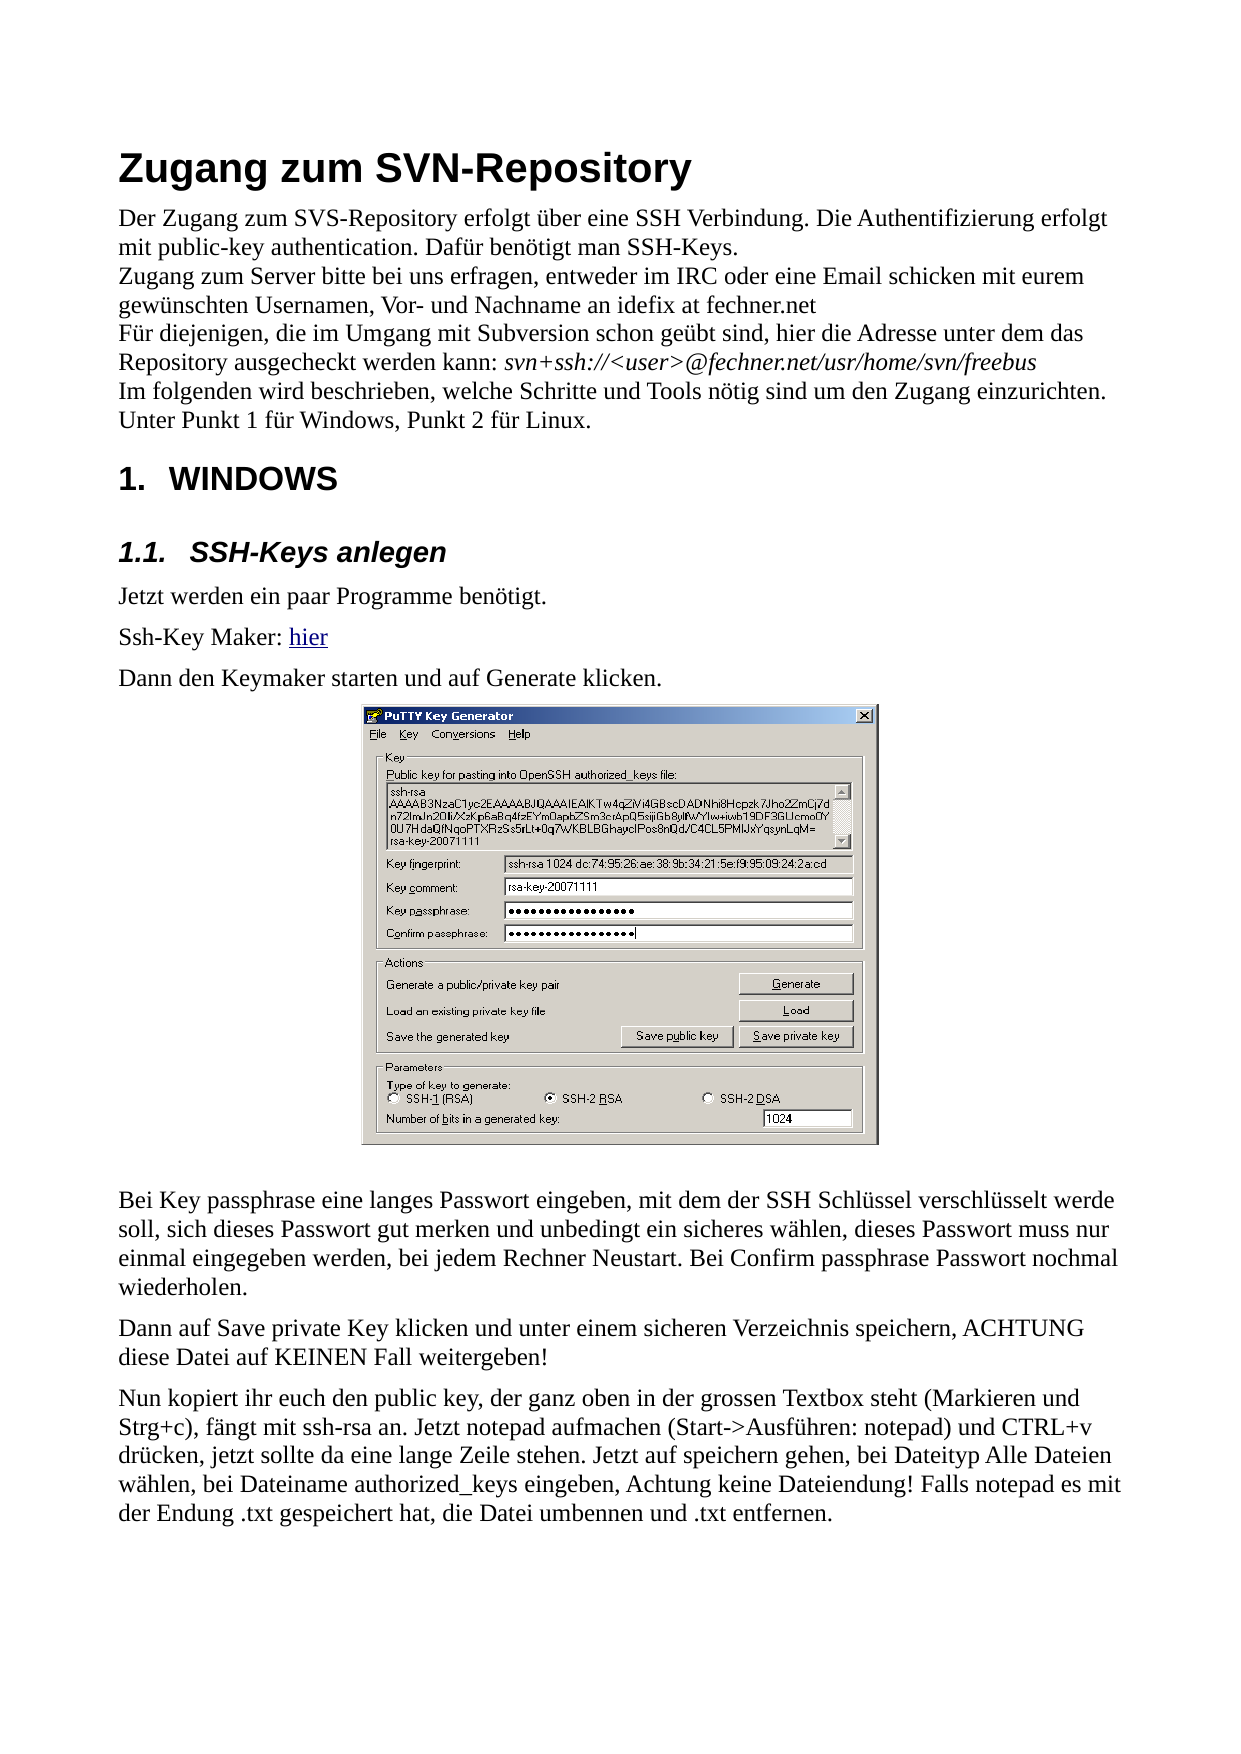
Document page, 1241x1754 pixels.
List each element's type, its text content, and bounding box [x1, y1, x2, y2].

text Jetzt werden ein paar Programme benötigt. [118, 581, 1122, 609]
subtitle WINDOWS [118, 458, 1122, 497]
text Nun kopiert ihr euch den public key, der ganz oben in der grossen Textbox steht (Markieren und Strg+c), fängt mit ssh-rsa an. Jetzt notepad aufmachen (Start->Ausführen: notepad) und CTRL+v drücken, jetzt sollte da eine lange Zeile stehen. Jetzt auf speichern gehen, bei Dateityp Alle Dateien wählen, bei Dateiname authorized_keys eingeben, Achtung keine Dateiendung! Falls notepad es mit der Endung .txt gespeichert hat, die Datei umbennen und .txt entfernen. [118, 1383, 1122, 1527]
text Bei Key passphrase eine langes Passwort eingeben, mit dem der SSH Schlüssel verschlüsselt werde soll, sich dieses Passwort gut merken und unbedingt ein sicheres wählen, dieses Passwort muss nur einmal eingegeben werden, bei jedem Rechner Neustart. Bei Confirm passphrase Passwort nochmal wiederholen. [118, 1186, 1122, 1301]
subtitle SSH-Keys anlegen [118, 535, 1122, 568]
text Dann auf Save private Key klicken und unter einem sicheren Verzeichnis speichern, ACHTUNG diese Datei auf KEINEN Fall weitergeben! [118, 1313, 1122, 1371]
text Ssh-Key Maker: hier [118, 622, 1122, 651]
text Für diejenigen, die im Umgang mit Subversion schon geübt sind, hier die Adresse unter dem das Repository ausgecheckt werden kann: svn+ssh://<user>@fechner.net/usr/home/svn/freebus [118, 318, 1122, 376]
text Zugang zum Server bitte bei uns erfragen, entweder im IRC oder eine Email schicken mit eurem gewünschten Usernamen, Vor- und Nachname an idefix at fechner.net [118, 261, 1122, 318]
subtitle Zugang zum SVN-Repository [118, 143, 1122, 191]
text Der Zugang zum SVS-Repository erfolgt über eine SSH Verbindung. Die Authentifizierung erfolgt mit public-key authentication. Dafür benötigt man SSH-Keys. [118, 203, 1122, 261]
picture [361, 704, 879, 1145]
text Dann den Keymaker starten und auf Generate klicken. [118, 663, 1122, 692]
text Im folgenden wird beschrieben, welche Schritte und Tools nötig sind um den Zugang einzurichten. Unter Punkt 1 für Windows, Punkt 2 für Linux. [118, 376, 1122, 433]
